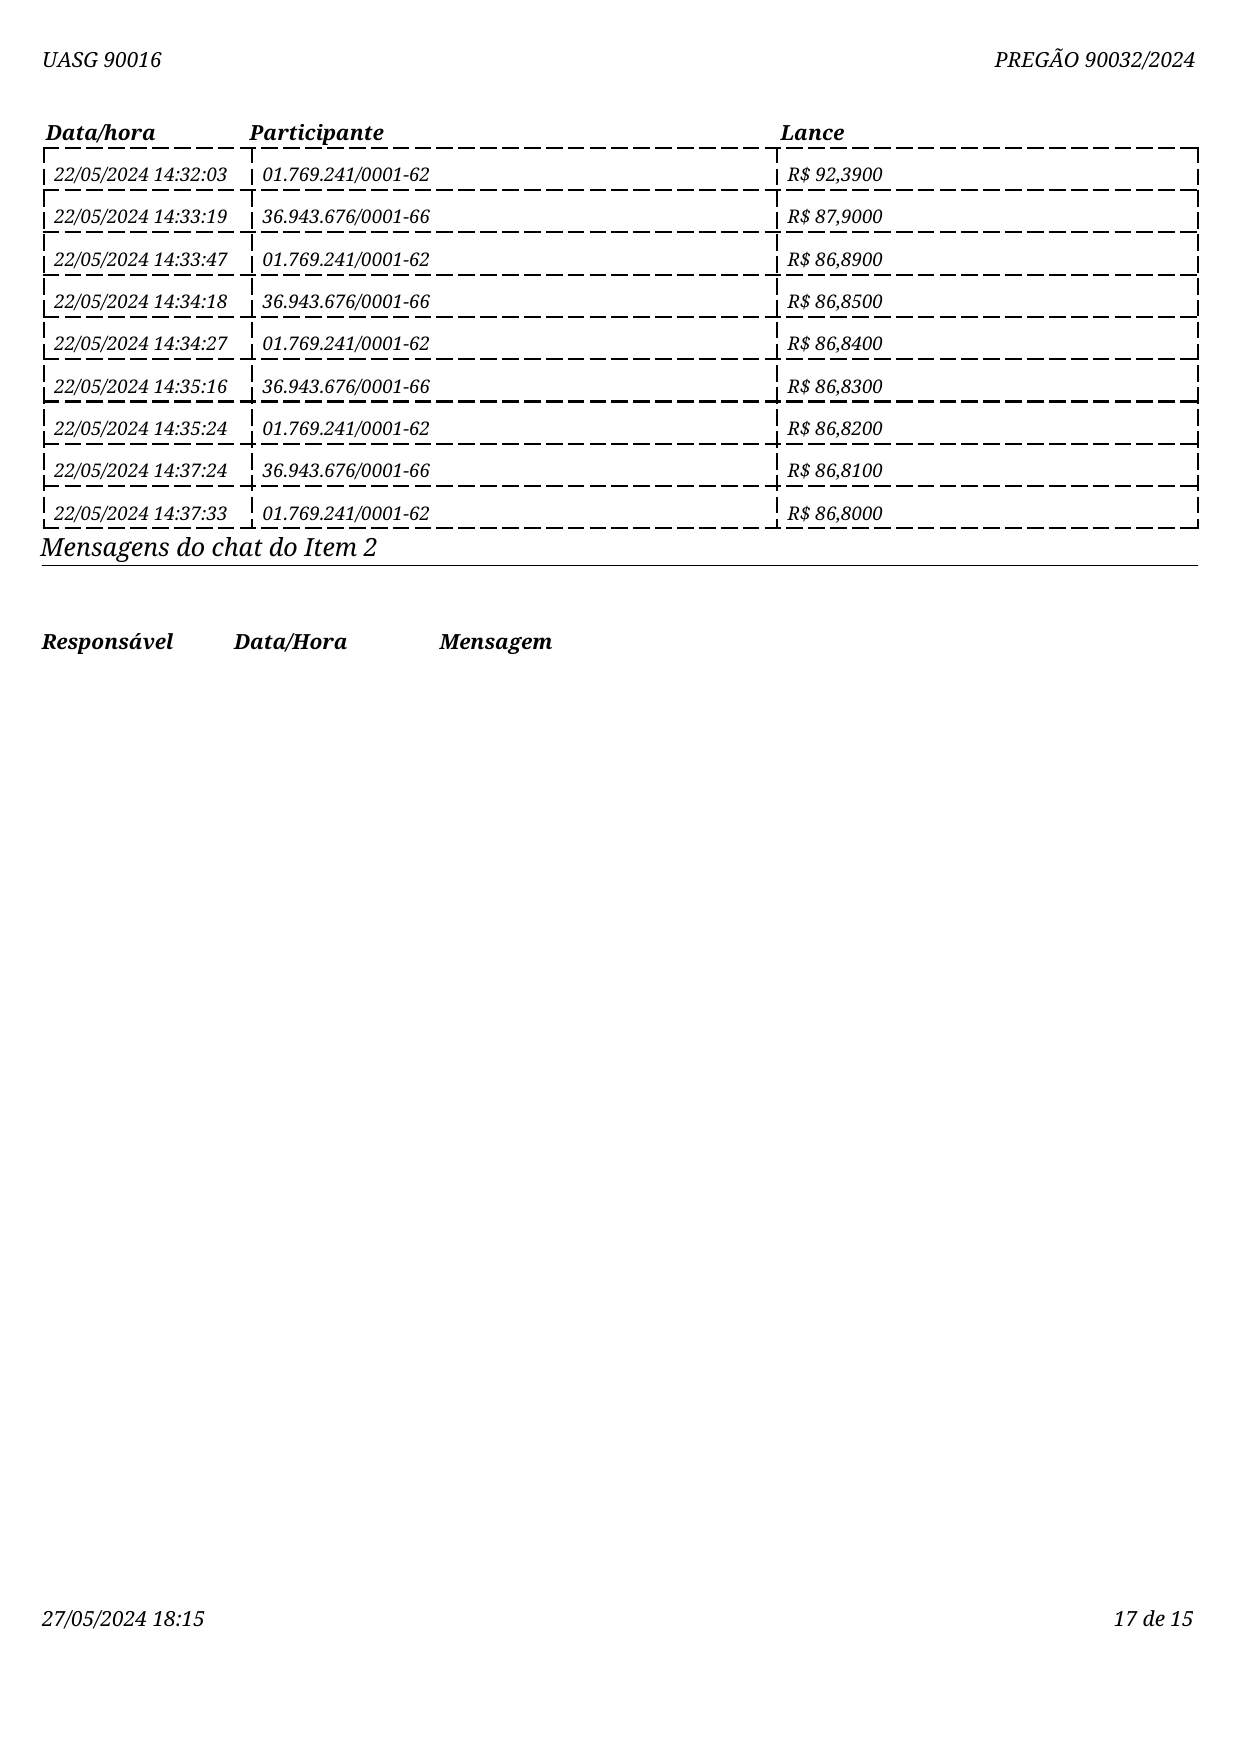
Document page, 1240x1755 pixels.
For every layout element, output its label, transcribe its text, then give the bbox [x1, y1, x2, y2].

table_cell 22/05/2024 14:33:19 [44, 189, 252, 231]
table_cell R$ 86,8200 [777, 400, 1198, 443]
table_cell 01.769.241/0001-62 [252, 231, 777, 273]
text Mensagens do chat do Item 2 [40, 529, 1189, 563]
table_cell 22/05/2024 14:32:03 [44, 147, 252, 189]
table_cell R$ 92,3900 [777, 147, 1198, 189]
table_cell 36.943.676/0001-66 [252, 189, 777, 231]
table_cell 36.943.676/0001-66 [252, 274, 777, 316]
table_cell 01.769.241/0001-62 [252, 316, 777, 358]
table_cell 01.769.241/0001-62 [252, 147, 777, 189]
table_cell R$ 86,8900 [777, 231, 1198, 273]
table_cell R$ 86,8400 [777, 316, 1198, 358]
table_cell R$ 86,8000 [777, 485, 1198, 527]
table_cell 22/05/2024 14:33:47 [44, 231, 252, 273]
table_cell 22/05/2024 14:35:16 [44, 358, 252, 400]
table_cell R$ 86,8300 [777, 358, 1198, 400]
table_cell 01.769.241/0001-62 [252, 485, 777, 527]
table_cell 22/05/2024 14:37:24 [44, 443, 252, 485]
table_cell R$ 86,8500 [777, 274, 1198, 316]
table_cell R$ 86,8100 [777, 443, 1198, 485]
table_cell R$ 87,9000 [777, 189, 1198, 231]
text Responsável Data/Hora Mensagem [42, 627, 1189, 655]
table_cell 36.943.676/0001-66 [252, 358, 777, 400]
table_cell 22/05/2024 14:34:27 [44, 316, 252, 358]
table_cell 22/05/2024 14:35:24 [44, 400, 252, 443]
table_cell 22/05/2024 14:34:18 [44, 274, 252, 316]
table_cell 01.769.241/0001-62 [252, 400, 777, 443]
table_cell 36.943.676/0001-66 [252, 443, 777, 485]
table_cell 22/05/2024 14:37:33 [44, 485, 252, 527]
